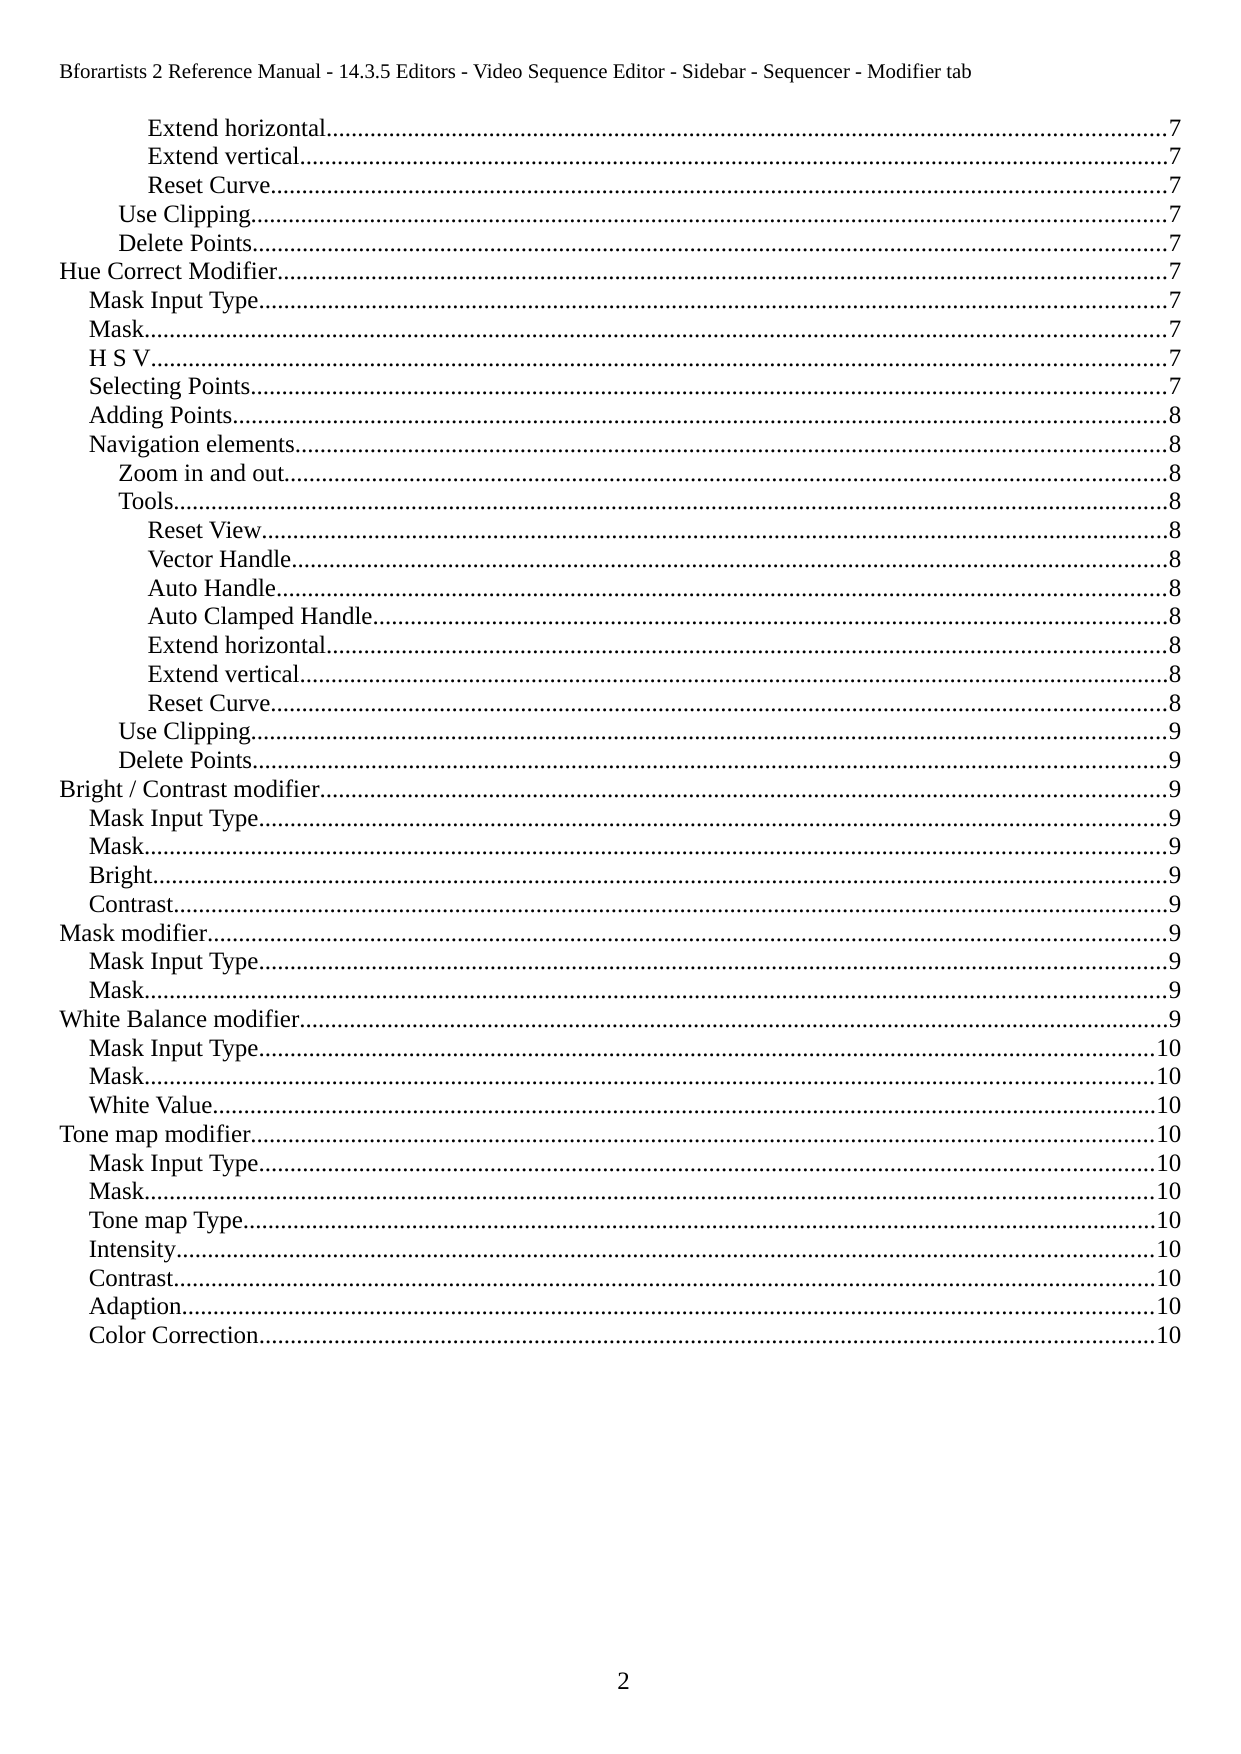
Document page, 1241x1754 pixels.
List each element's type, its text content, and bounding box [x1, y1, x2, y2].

text Vector Handle 8 [147, 544, 1181, 573]
text Tone map modifier 10 [59, 1119, 1181, 1148]
text Extend vertical 7 [147, 141, 1181, 170]
text Use Clipping 9 [118, 716, 1181, 745]
text Mask 10 [88, 1061, 1181, 1090]
text Adding Points 8 [88, 400, 1181, 429]
text Bright / Contrast modifier 9 [59, 774, 1181, 803]
text Delete Points 9 [118, 745, 1181, 774]
text Zoom in and out 8 [118, 458, 1181, 486]
text Bright 9 [88, 860, 1181, 889]
text Mask Input Type 9 [88, 803, 1181, 831]
text Contrast 9 [88, 889, 1181, 918]
text Selecting Points 7 [88, 371, 1181, 400]
text Reset View 8 [147, 515, 1181, 544]
text Mask Input Type 7 [88, 285, 1181, 314]
text Mask 9 [88, 975, 1181, 1004]
text Reset Curve 7 [147, 170, 1181, 199]
text Mask modifier 9 [59, 918, 1181, 946]
text Intensity 10 [88, 1234, 1181, 1263]
text Extend vertical 8 [147, 659, 1181, 688]
text Mask Input Type 10 [88, 1148, 1181, 1176]
text White Value 10 [88, 1090, 1181, 1119]
text Adaption 10 [88, 1291, 1181, 1320]
text Extend horizontal 7 [147, 113, 1181, 141]
text Auto Handle 8 [147, 573, 1181, 601]
text Reset Curve 8 [147, 688, 1181, 716]
text H S V 7 [88, 343, 1181, 371]
text Mask 10 [88, 1176, 1181, 1205]
text Mask Input Type 9 [88, 946, 1181, 975]
text Tools 8 [118, 486, 1181, 515]
text Delete Points 7 [118, 228, 1181, 256]
text Auto Clamped Handle 8 [147, 601, 1181, 630]
text Extend horizontal 8 [147, 630, 1181, 659]
text Mask 7 [88, 314, 1181, 343]
text Hue Correct Modifier 7 [59, 256, 1181, 285]
text Mask 9 [88, 831, 1181, 860]
text Color Correction 10 [88, 1320, 1181, 1349]
text Mask Input Type 10 [88, 1033, 1181, 1061]
text Navigation elements 8 [88, 429, 1181, 458]
text White Balance modifier 9 [59, 1004, 1181, 1033]
text Use Clipping 7 [118, 199, 1181, 228]
text Tone map Type 10 [88, 1205, 1181, 1234]
text Contrast 10 [88, 1263, 1181, 1291]
